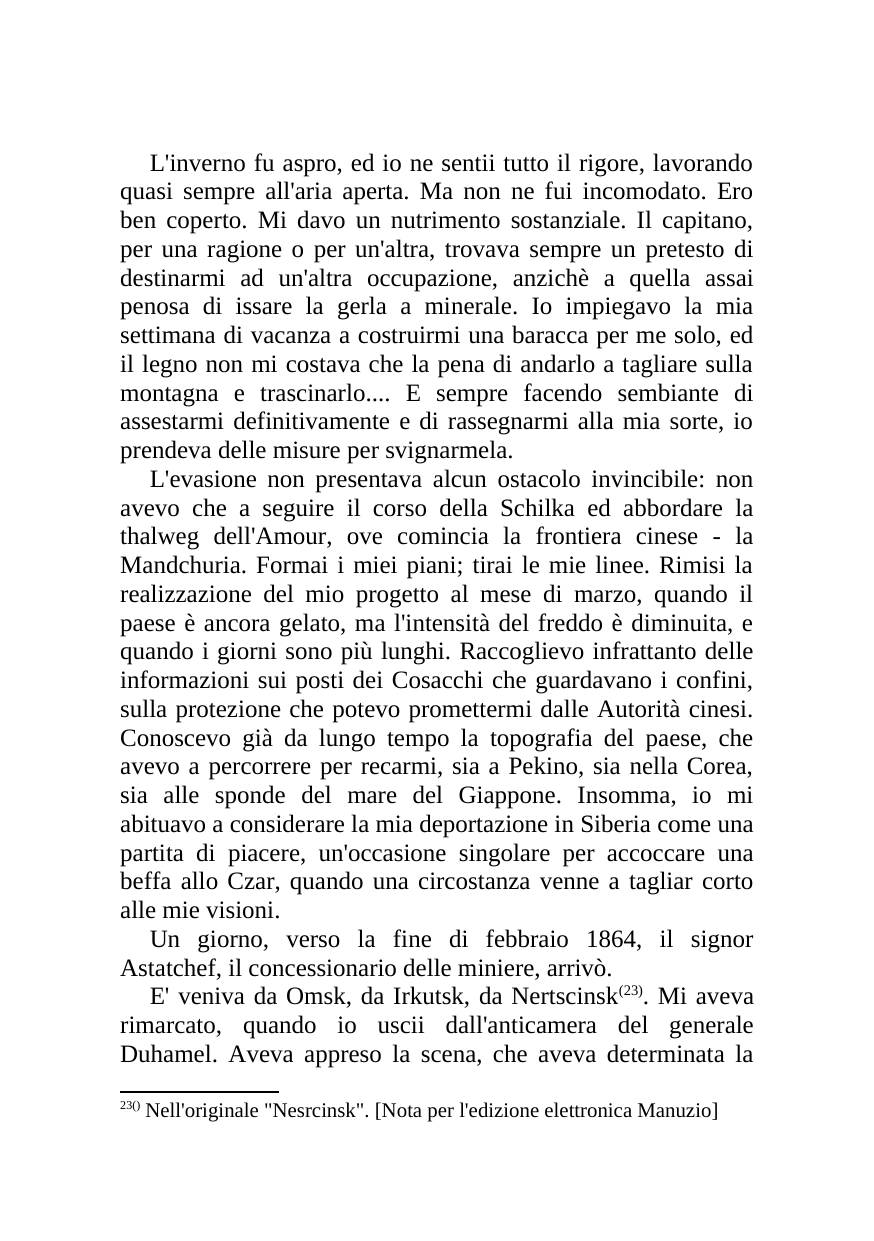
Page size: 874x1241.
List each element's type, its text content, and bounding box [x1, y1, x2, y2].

text L'inverno fu aspro, ed io ne sentii tutto il rigore, lavorando quasi sempre all'aria aperta. Ma non ne fui incomodato. Ero ben coperto. Mi davo un nutrimento sostanziale. Il capitano, per una ragione o per un'altra, trovava sempre un pretesto di destinarmi ad un'altra occupazione, anzichè a quella assai penosa di issare la gerla a minerale. Io impiegavo la mia settimana di vacanza a costruirmi una baracca per me solo, ed il legno non mi costava che la pena di andarlo a tagliare sulla montagna e trascinarlo.... E sempre facendo sembiante di assestarmi definitivamente e di rassegnarmi alla mia sorte, io prendeva delle misure per svignarmela. [120, 148, 754, 464]
text () Nell'originale "Nesrcinsk". [Nota per l'edizione elettronica Manuzio] [120, 1098, 754, 1122]
text Un giorno, verso la fine di febbraio 1864, il signor Astatchef, il concessionario delle miniere, arrivò. [120, 924, 754, 981]
text E' veniva da Omsk, da Irkutsk, da Nertscinsk(). Mi aveva rimarcato, quando io uscii dall'anticamera del generale Duhamel. Aveva appreso la scena, che aveva determinata la [120, 981, 754, 1068]
text L'evasione non presentava alcun ostacolo invincibile: non avevo che a seguire il corso della Schilka ed abbordare la thalweg dell'Amour, ove comincia la frontiera cinese - la Mandchuria. Formai i miei piani; tirai le mie linee. Rimisi la realizzazione del mio progetto al mese di marzo, quando il paese è ancora gelato, ma l'intensità del freddo è diminuita, e quando i giorni sono più lunghi. Raccoglievo infrattanto delle informazioni sui posti dei Cosacchi che guardavano i confini, sulla protezione che potevo promettermi dalle Autorità cinesi. Conoscevo già da lungo tempo la topografia del paese, che avevo a percorrere per recarmi, sia a Pekino, sia nella Corea, sia alle sponde del mare del Giappone. Insomma, io mi abituavo a considerare la mia deportazione in Siberia come una partita di piacere, un'occasione singolare per accoccare una beffa allo Czar, quando una circostanza venne a tagliar corto alle mie visioni. [120, 464, 754, 924]
